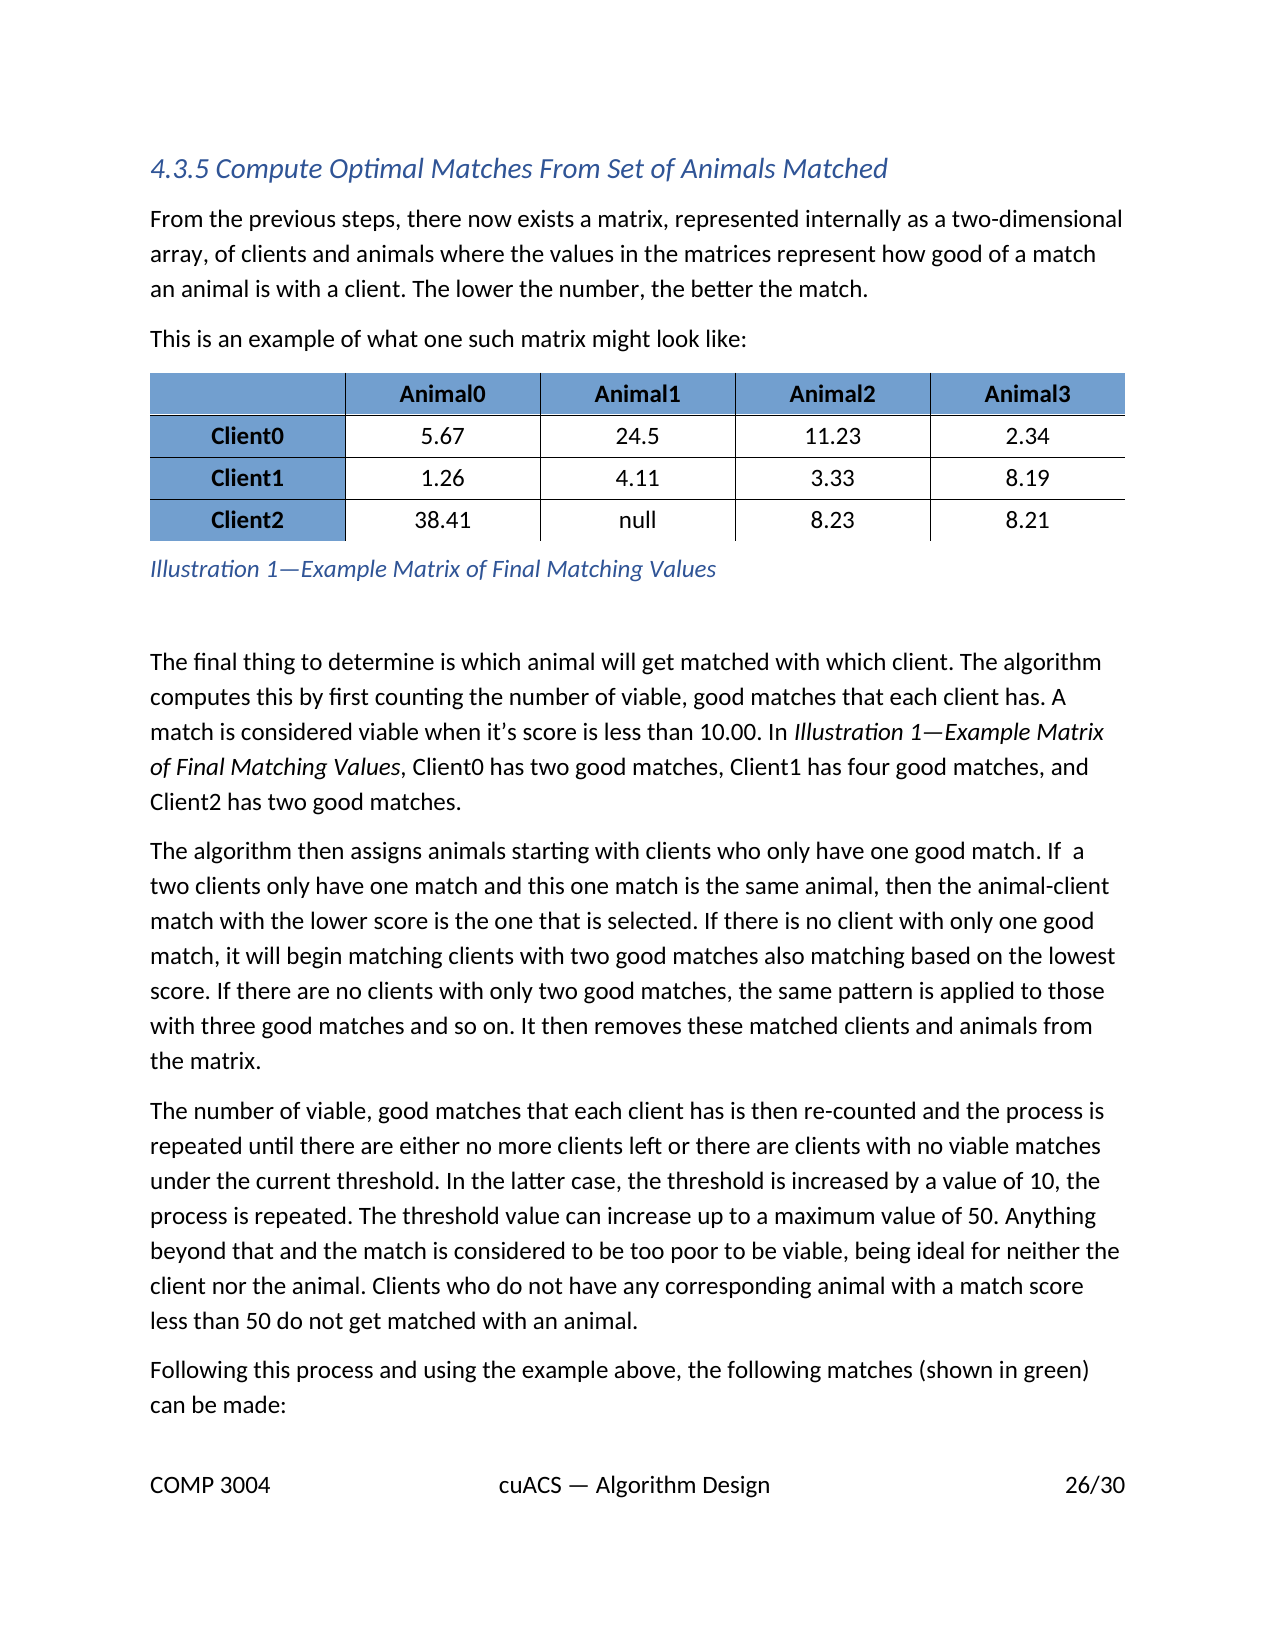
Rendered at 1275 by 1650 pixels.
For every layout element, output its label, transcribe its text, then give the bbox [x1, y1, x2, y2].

text Illustration 1—Example Matrix of Final Matching Values [150, 553, 1125, 584]
table_cell 38.41 [346, 500, 540, 541]
text The number of viable, good matches that each client has is then re-counted and the process is repeated until there are either no more clients left or there are clients with no viable matches under the current threshold. In the latter case, the threshold is increased by a value of 10, the process is repeated. The threshold value can increase up to a maximum value of 50. Anything beyond that and the match is considered to be too poor to be viable, being ideal for neither the client nor the animal. Clients who do not have any corresponding animal with a match score less than 50 do not get matched with an animal. [150, 1095, 1125, 1336]
table_cell 24.5 [541, 416, 735, 457]
table_header Animal1 [541, 373, 735, 414]
table_cell 4.11 [541, 458, 735, 499]
table_cell 8.21 [931, 500, 1125, 541]
table_cell 3.33 [736, 458, 930, 499]
table_cell Client0 [150, 416, 345, 457]
text From the previous steps, there now exists a matrix, represented internally as a two-dimensional array, of clients and animals where the values in the matrices represent how good of a match an animal is with a client. The lower the number, the better the match. [150, 203, 1125, 304]
table_cell Client1 [150, 458, 345, 499]
subtitle 4.3.5 Compute Optimal Matches From Set of Animals Matched [150, 150, 1125, 186]
table_cell Client2 [150, 500, 345, 541]
text The algorithm then assigns animals starting with clients who only have one good match. If a two clients only have one match and this one match is the same animal, then the animal-client match with the lower score is the one that is selected. If there is no client with only one good match, it will begin matching clients with two good matches also matching based on the lowest score. If there are no clients with only two good matches, the same pattern is applied to those with three good matches and so on. It then removes these matched clients and animals from the matrix. [150, 836, 1125, 1076]
table_cell 8.23 [736, 500, 930, 541]
table_cell 2.34 [931, 416, 1125, 457]
table_header Animal3 [931, 373, 1125, 414]
table_cell 11.23 [736, 416, 930, 457]
table_cell 5.67 [346, 416, 540, 457]
table_cell 8.19 [931, 458, 1125, 499]
table_cell 1.26 [346, 458, 540, 499]
table_header Animal0 [346, 373, 540, 414]
table_cell null [541, 500, 735, 541]
table_header Animal2 [736, 373, 930, 414]
text This is an example of what one such matrix might look like: [150, 323, 1125, 353]
text The final thing to determine is which animal will get matched with which client. The algorithm computes this by first counting the number of viable, good matches that each client has. A match is considered viable when it’s score is less than 10.00. In Illustration 1—Example Matrix of Final Matching Values, Client0 has two good matches, Client1 has four good matches, and Client2 has two good matches. [150, 646, 1125, 816]
text Following this process and using the example above, the following matches (shown in green) can be made: [150, 1355, 1125, 1420]
table_header [150, 373, 345, 414]
